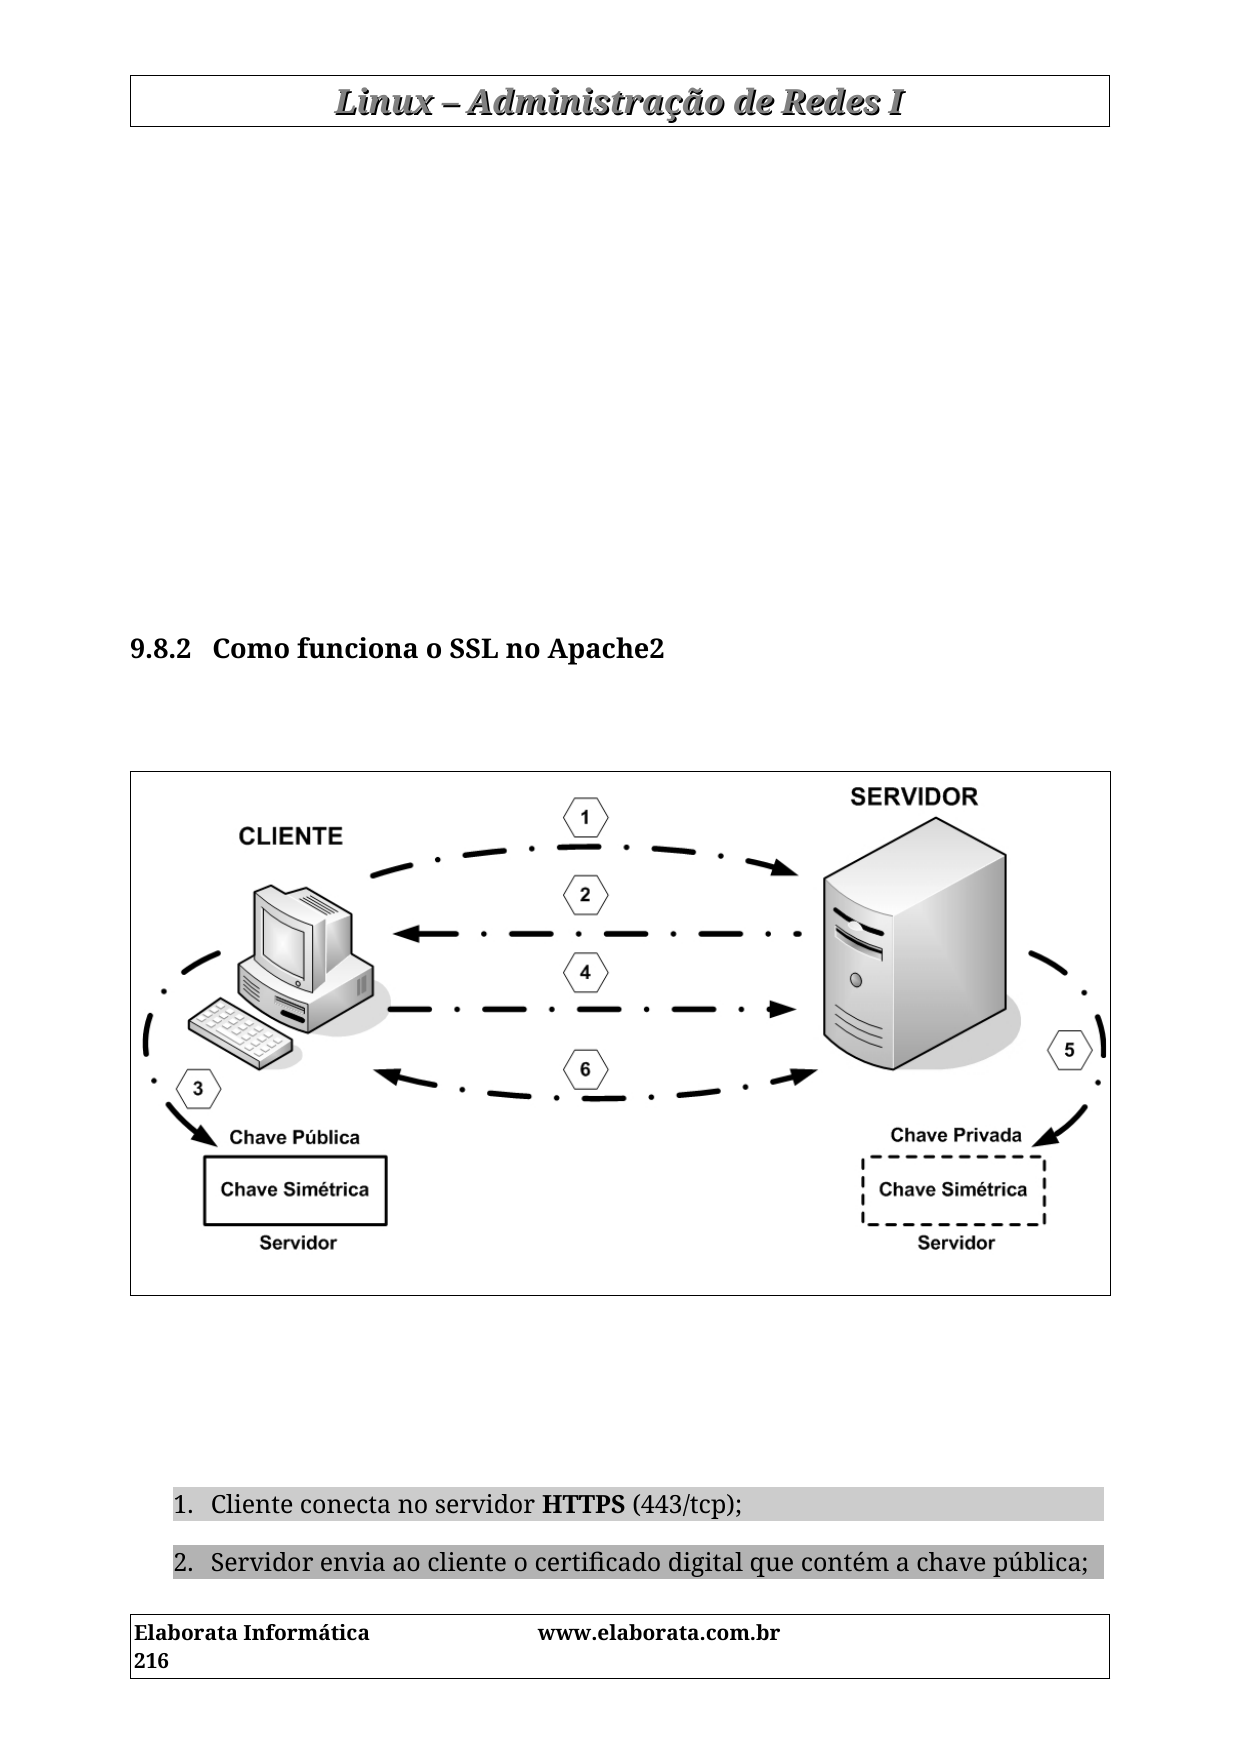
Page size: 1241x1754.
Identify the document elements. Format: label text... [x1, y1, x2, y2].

table_header Cliente conecta no servidor HTTPS (443/tcp); [130, 1481, 1110, 1539]
subtitle Como funciona o SSL no Apache2 [130, 629, 1110, 666]
table_cell Servidor envia ao cliente o certificado digital que contém a chave pública; [130, 1539, 1110, 1585]
table_header [131, 772, 1110, 1295]
